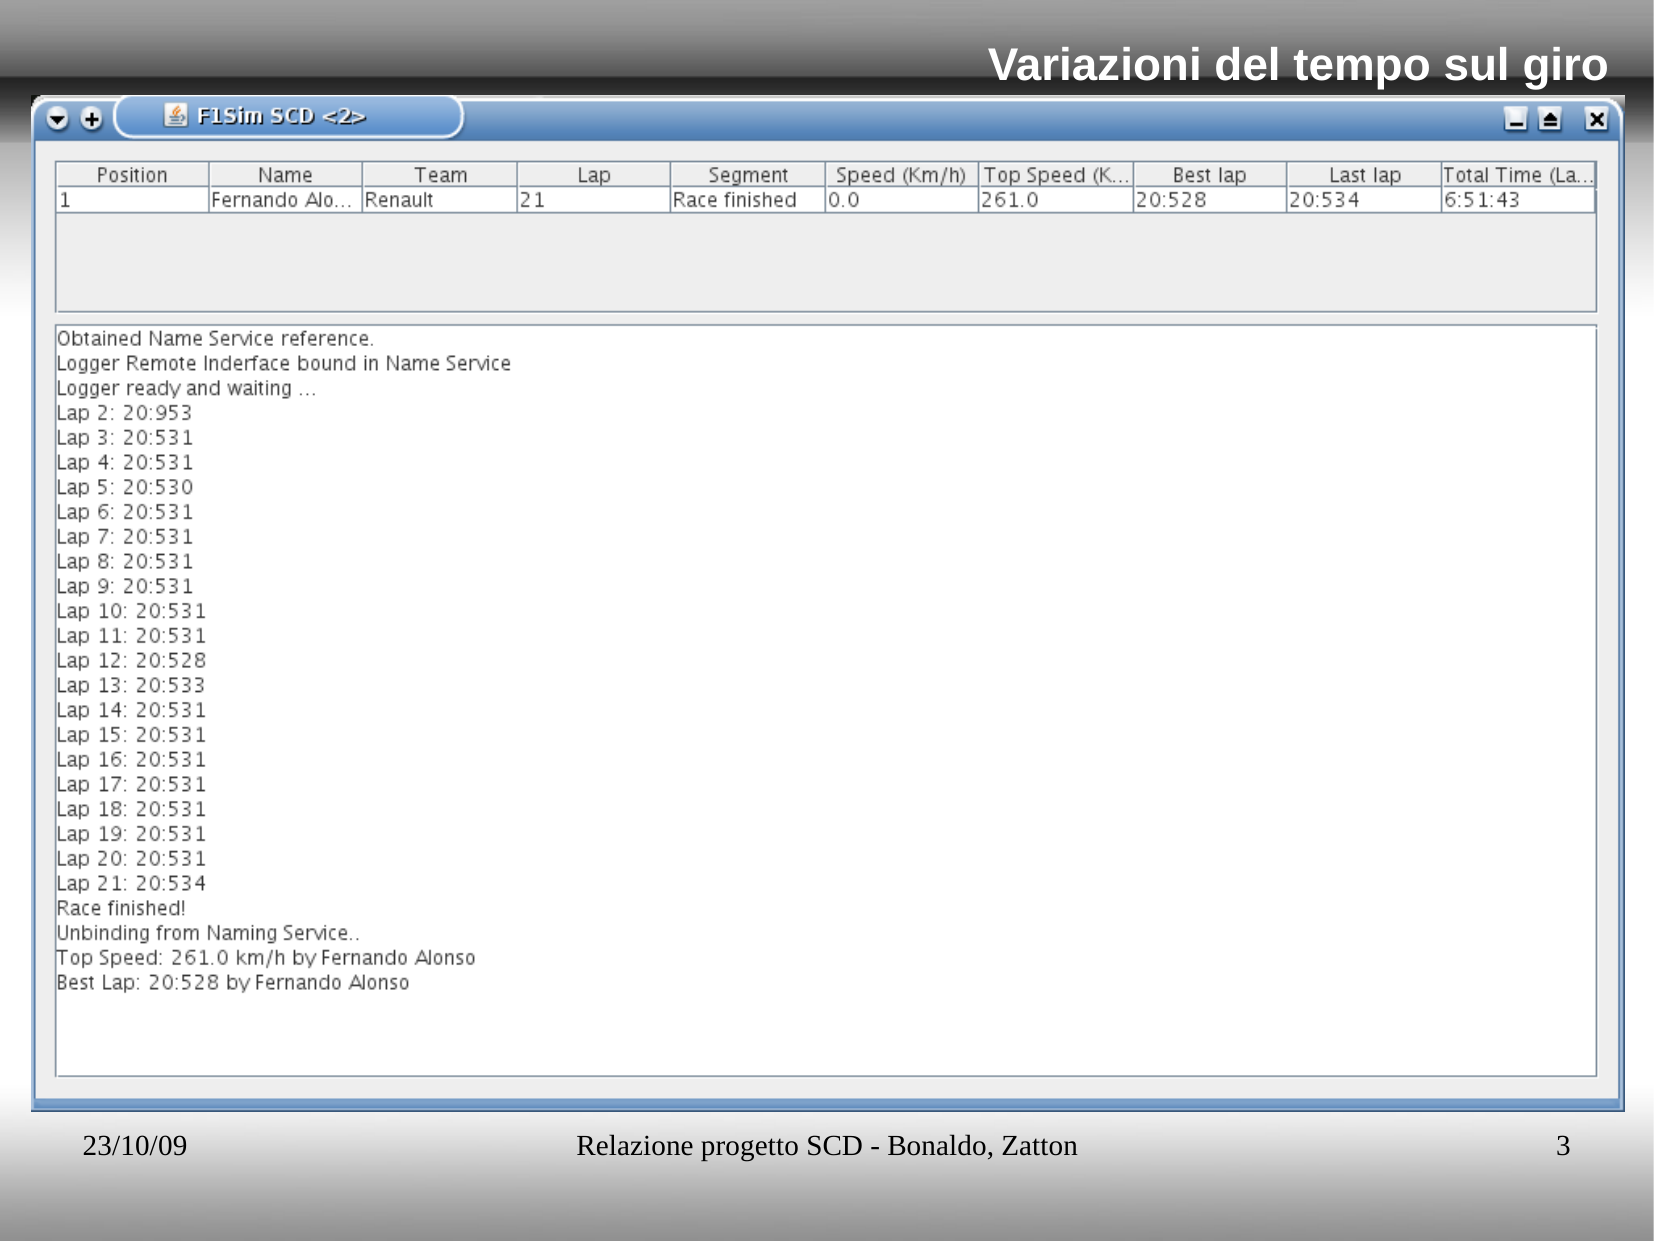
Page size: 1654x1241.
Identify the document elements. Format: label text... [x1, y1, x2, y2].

picture [0, 0, 1654, 1241]
text_box Variazioni del tempo sul giro [679, 31, 1625, 95]
